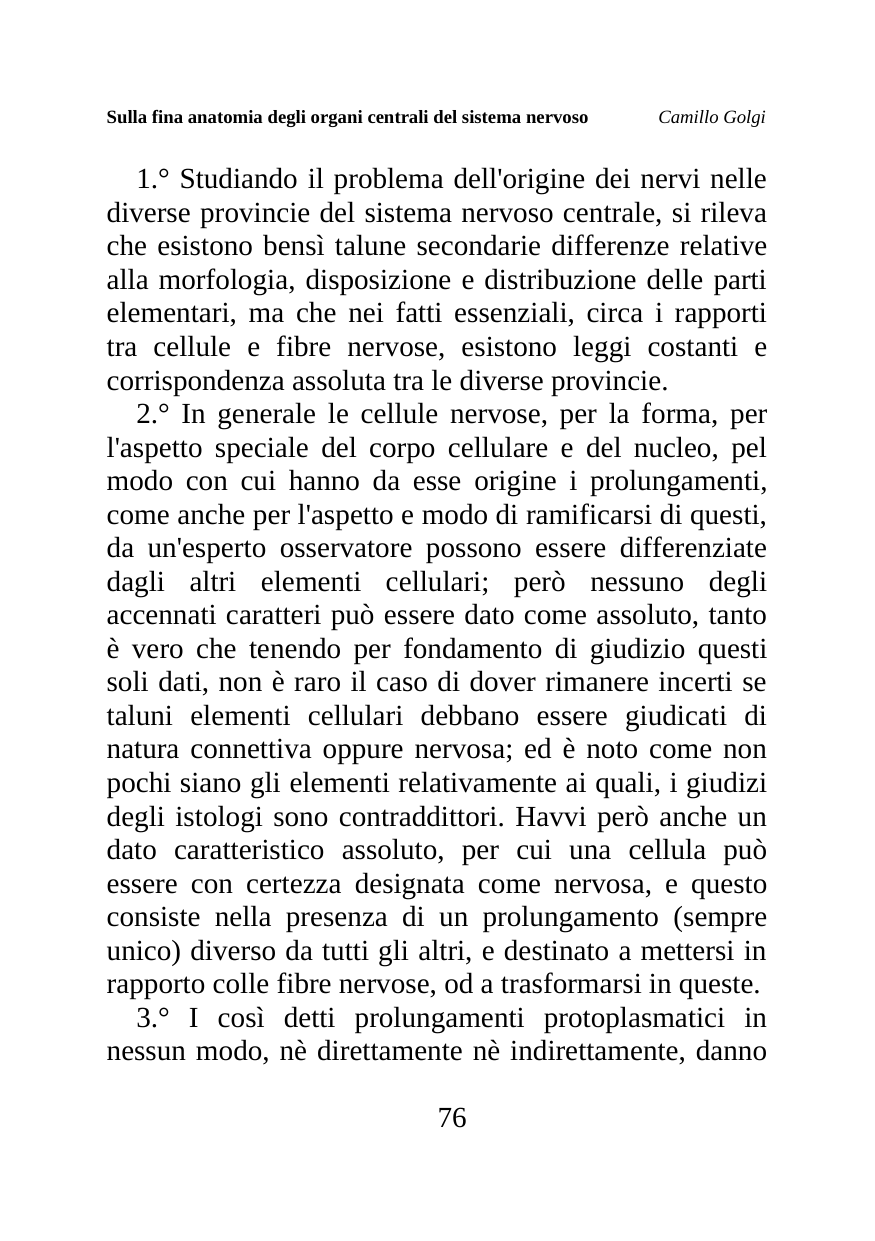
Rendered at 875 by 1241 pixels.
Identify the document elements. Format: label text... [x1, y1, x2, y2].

text 1.° Studiando il problema dell'origine dei nervi nelle diverse provincie del sistema nervoso centrale, si rileva che esistono bensì talune secondarie differenze relative alla morfologia, disposizione e distribuzione delle parti elementari, ma che nei fatti essenziali, circa i rapporti tra cellule e fibre nervose, esistono leggi costanti e corrispondenza assoluta tra le diverse provincie. [106, 161, 768, 396]
text 3.° I così detti prolungamenti protoplasmatici in nessun modo, nè direttamente nè indirettamente, danno [106, 1000, 768, 1067]
text 2.° In generale le cellule nervose, per la forma, per l'aspetto speciale del corpo cellulare e del nucleo, pel modo con cui hanno da esse origine i prolungamenti, come anche per l'aspetto e modo di ramificarsi di questi, da un'esperto osservatore possono essere differenziate dagli altri elementi cellulari; però nessuno degli accennati caratteri può essere dato come assoluto, tanto è vero che tenendo per fondamento di giudizio questi soli dati, non è raro il caso di dover rimanere incerti se taluni elementi cellulari debbano essere giudicati di natura connettiva oppure nervosa; ed è noto come non pochi siano gli elementi relativamente ai quali, i giudizi degli istologi sono contraddittori. Havvi però anche un dato caratteristico assoluto, per cui una cellula può essere con certezza designata come nervosa, e questo consiste nella presenza di un prolungamento (sempre unico) diverso da tutti gli altri, e destinato a mettersi in rapporto colle fibre nervose, od a trasformarsi in queste. [106, 396, 768, 1000]
